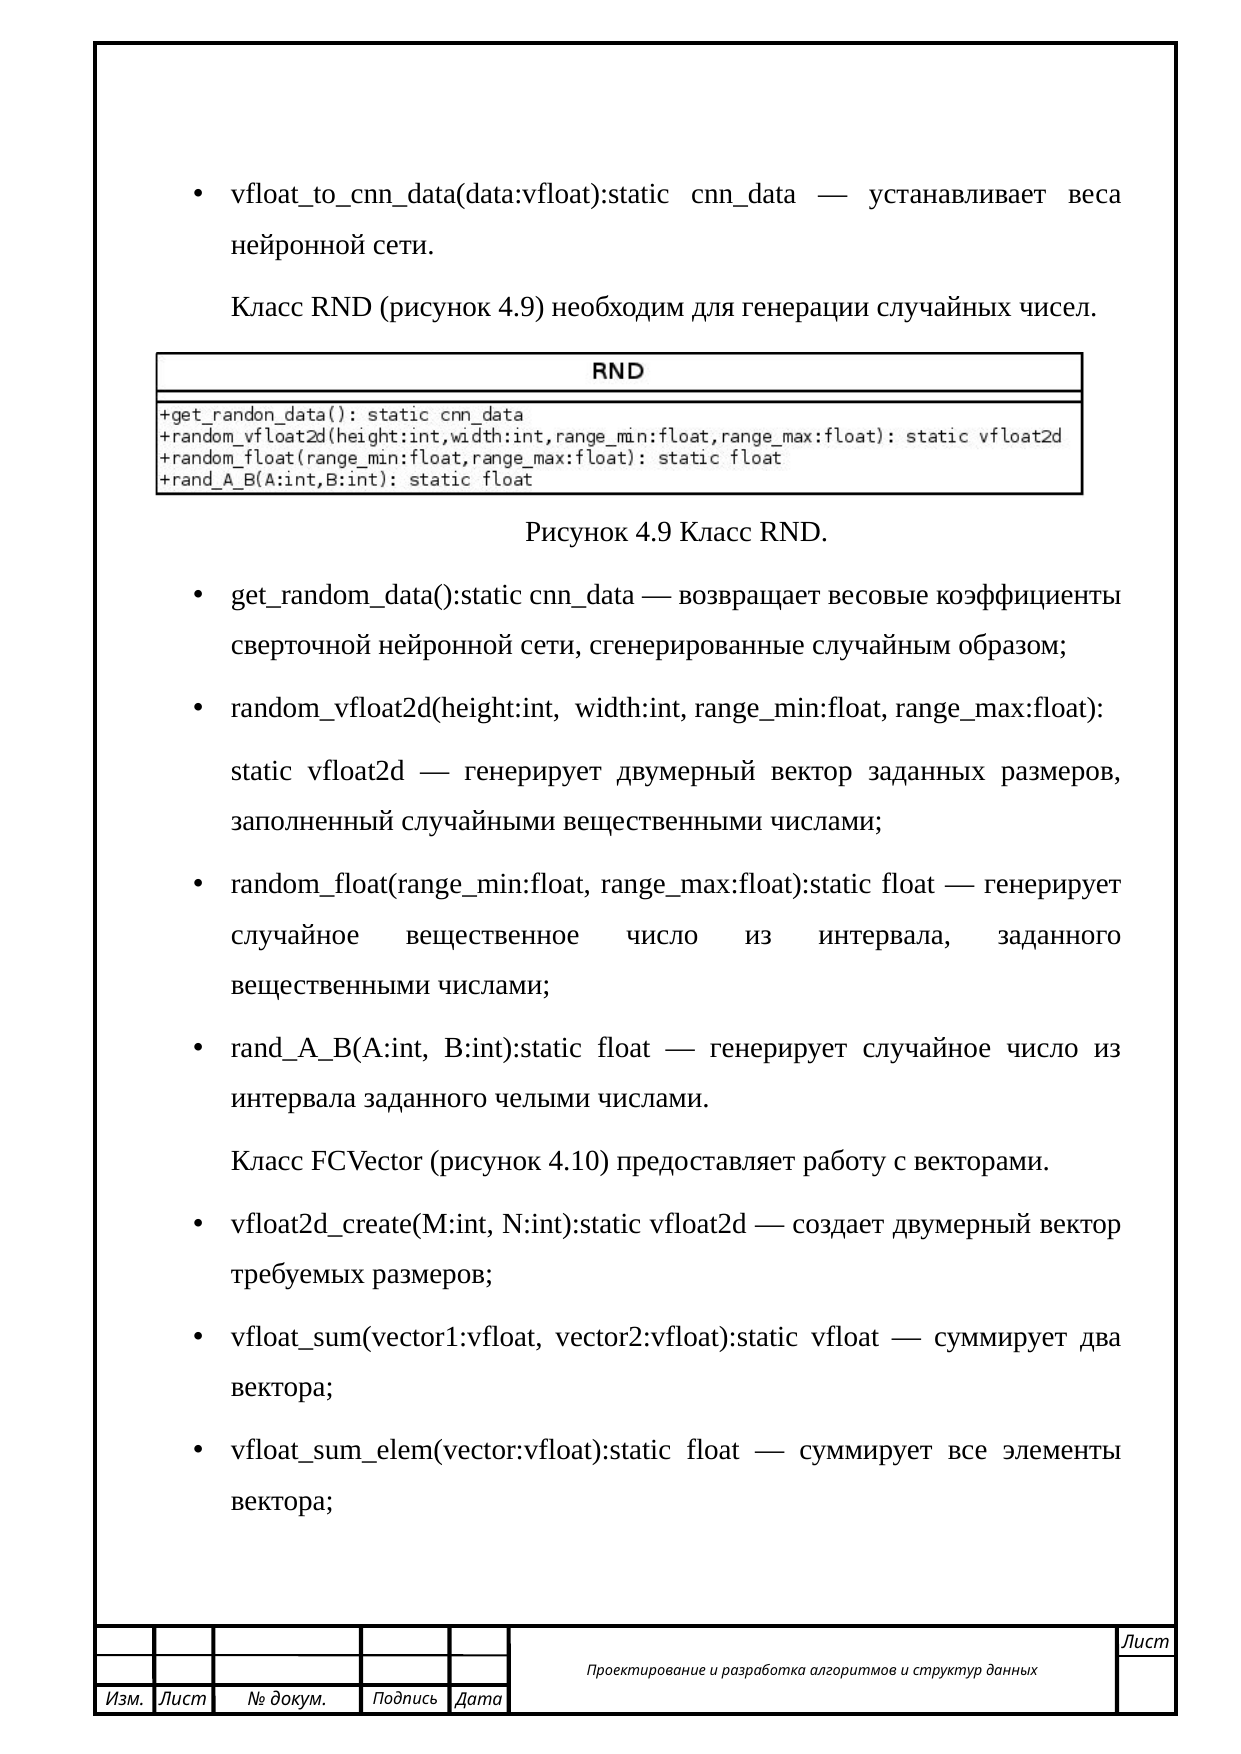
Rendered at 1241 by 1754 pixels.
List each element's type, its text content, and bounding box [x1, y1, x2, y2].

list vfloat_to_cnn_data(data:vfloat):static cnn_data — устанавливает веса нейронной сети. [193, 176, 1122, 260]
list Рисунок 4.9 Класс RND. [193, 498, 1122, 548]
list Класс FCVector (рисунок 4.10) предоставляет работу с векторами. [193, 1143, 1122, 1177]
list Класс RND (рисунок 4.9) необходим для генерации случайных чисел. [193, 289, 1122, 323]
list random_float(range_min:float, range_max:float):static float — генерирует случайное вещественное число из интервала, заданного вещественными числами; [193, 866, 1122, 1001]
list get_random_data():static cnn_data — возвращает весовые коэффициенты сверточной нейронной сети, сгенерированные случайным образом; [193, 577, 1122, 661]
list random_vfloat2d(height:int, width:int, range_min:float, range_max:float): [193, 690, 1122, 724]
list vfloat_sum(vector1:vfloat, vector2:vfloat):static vfloat — суммирует два вектора; [193, 1319, 1122, 1403]
list vfloat2d_create(M:int, N:int):static vfloat2d — создает двумерный вектор требуемых размеров; [193, 1206, 1122, 1290]
list rand_A_B(A:int, B:int):static float — генерирует случайное число из интервала заданного челыми числами. [193, 1030, 1122, 1114]
list static vfloat2d — генерирует двумерный вектор заданных размеров, заполненный случайными вещественными числами; [193, 753, 1122, 837]
picture [155, 352, 1085, 498]
list vfloat_sum_elem(vector:vfloat):static float — суммирует все элементы вектора; [193, 1432, 1122, 1516]
